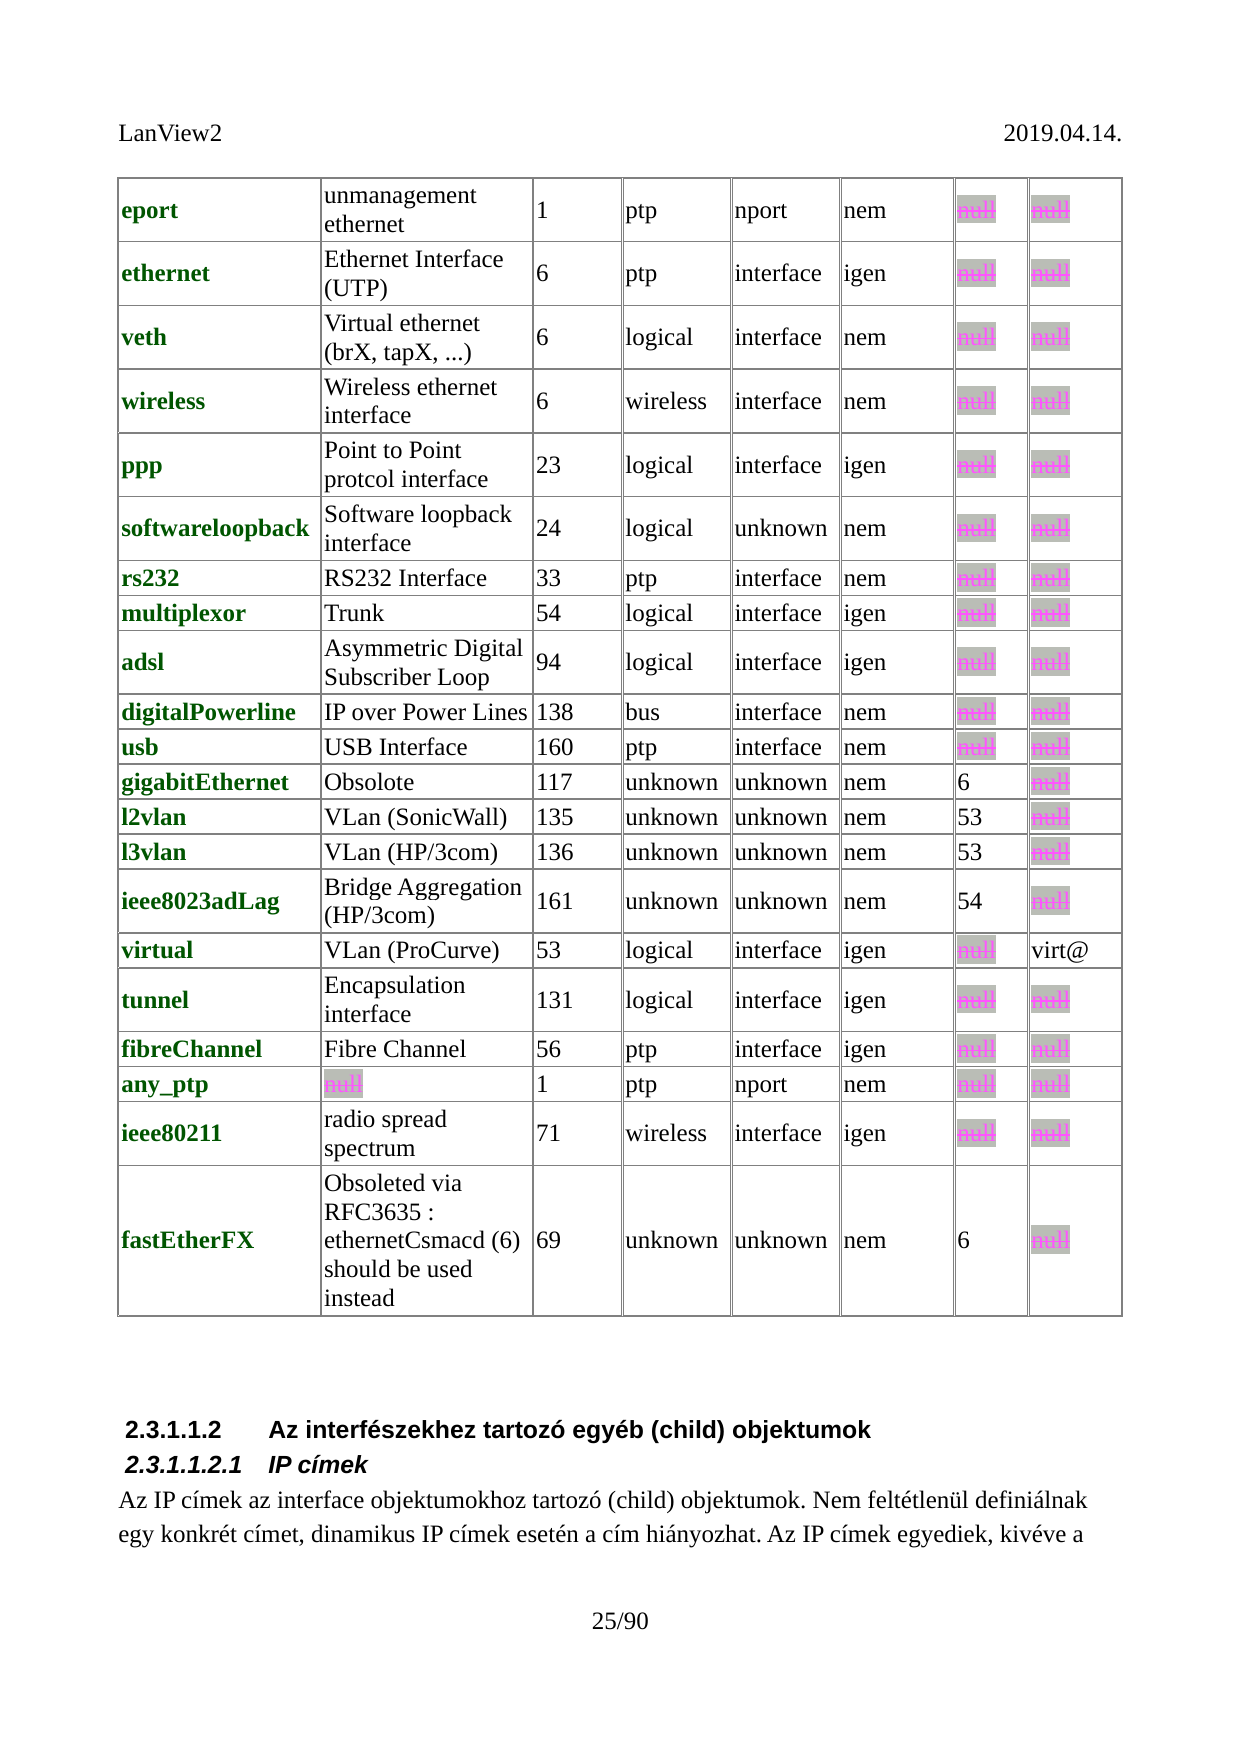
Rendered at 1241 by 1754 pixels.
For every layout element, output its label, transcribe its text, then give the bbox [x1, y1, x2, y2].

table_cell null [1030, 242, 1121, 304]
table_cell fastEtherFX [119, 1166, 320, 1314]
table_cell logical [624, 306, 730, 368]
table_cell null [1030, 695, 1121, 728]
table_cell interface [733, 306, 839, 368]
table_cell null [1030, 835, 1121, 868]
subtitle IP címek [118, 1450, 1122, 1479]
table_cell radio spread spectrum [322, 1102, 532, 1164]
table_cell igen [842, 631, 953, 693]
table_cell null [1030, 179, 1121, 241]
table_cell null [1030, 497, 1121, 559]
table_cell RS232 Interface [322, 561, 532, 594]
table_cell 69 [534, 1166, 621, 1314]
table_cell fibreChannel [119, 1032, 320, 1066]
table_cell igen [842, 242, 953, 304]
table_cell interface [733, 434, 839, 496]
table_cell ptp [624, 1032, 730, 1066]
table_cell unknown [624, 765, 730, 798]
table_cell ieee80211 [119, 1102, 320, 1164]
table_cell Encapsulation interface [322, 969, 532, 1031]
table_cell nem [842, 1166, 953, 1314]
table_cell 117 [534, 765, 621, 798]
table_cell null [1030, 596, 1121, 629]
table_cell Point to Point protcol interface [322, 434, 532, 496]
table_cell null [1030, 1166, 1121, 1314]
table_cell null [1030, 1032, 1121, 1066]
table_cell 6 [534, 242, 621, 304]
table_cell null [956, 497, 1027, 559]
table_cell null [956, 1067, 1027, 1101]
table_cell nport [733, 1067, 839, 1101]
table_cell VLan (ProCurve) [322, 934, 532, 967]
table_cell nem [842, 870, 953, 932]
table_cell wireless [119, 370, 320, 432]
table_cell nport [733, 179, 839, 241]
table_cell null [322, 1067, 532, 1101]
table_cell null [1030, 969, 1121, 1031]
table_cell 1 [534, 1067, 621, 1101]
table_cell virtual [119, 934, 320, 967]
table_cell null [956, 695, 1027, 728]
table_cell null [1030, 1102, 1121, 1164]
table_cell null [956, 561, 1027, 594]
subtitle Az interfészekhez tartozó egyéb (child) objektumok [118, 1416, 1122, 1444]
table_cell ptp [624, 242, 730, 304]
table_cell nem [842, 695, 953, 728]
table_cell igen [842, 434, 953, 496]
table_cell null [1030, 765, 1121, 798]
table_cell interface [733, 1032, 839, 1066]
table_cell USB Interface [322, 730, 532, 763]
table_cell unknown [624, 870, 730, 932]
table_cell null [956, 370, 1027, 432]
table_cell 136 [534, 835, 621, 868]
table_cell igen [842, 596, 953, 629]
table_cell interface [733, 730, 839, 763]
table_cell adsl [119, 631, 320, 693]
table_cell null [956, 1102, 1027, 1164]
table_cell 94 [534, 631, 621, 693]
table_cell interface [733, 631, 839, 693]
table_cell VLan (HP/3com) [322, 835, 532, 868]
table_cell logical [624, 596, 730, 629]
table_cell gigabitEthernet [119, 765, 320, 798]
table_cell 6 [956, 1166, 1027, 1314]
table_cell null [1030, 631, 1121, 693]
table_cell logical [624, 969, 730, 1031]
table_cell virt@ [1030, 934, 1121, 967]
table_cell interface [733, 695, 839, 728]
table_cell softwareloopback [119, 497, 320, 559]
table_cell Obsolote [322, 765, 532, 798]
table_cell interface [733, 370, 839, 432]
table_cell null [956, 596, 1027, 629]
table_cell Obsoleted via RFC3635 : ethernetCsmacd (6) should be used instead [322, 1166, 532, 1314]
table_cell Wireless ethernet interface [322, 370, 532, 432]
table_cell logical [624, 934, 730, 967]
table_cell null [956, 1032, 1027, 1066]
table_cell ptp [624, 730, 730, 763]
table_cell 54 [534, 596, 621, 629]
table_cell usb [119, 730, 320, 763]
table_cell ethernet [119, 242, 320, 304]
table_cell unmanagement ethernet [322, 179, 532, 241]
table_cell Fibre Channel [322, 1032, 532, 1066]
table_cell unknown [733, 800, 839, 833]
table_cell null [1030, 800, 1121, 833]
table_cell igen [842, 969, 953, 1031]
table_cell ieee8023adLag [119, 870, 320, 932]
table_cell Bridge Aggregation (HP/3com) [322, 870, 532, 932]
table_cell ppp [119, 434, 320, 496]
table_cell null [1030, 370, 1121, 432]
table_cell unknown [733, 870, 839, 932]
table_cell multiplexor [119, 596, 320, 629]
table_cell unknown [733, 835, 839, 868]
table_cell any_ptp [119, 1067, 320, 1101]
table_cell null [956, 434, 1027, 496]
table_cell interface [733, 561, 839, 594]
table_cell Ethernet Interface (UTP) [322, 242, 532, 304]
table_cell unknown [624, 800, 730, 833]
table_cell Software loopback interface [322, 497, 532, 559]
table_cell 160 [534, 730, 621, 763]
table_cell null [956, 242, 1027, 304]
table_cell digitalPowerline [119, 695, 320, 728]
table_cell igen [842, 1102, 953, 1164]
table_cell wireless [624, 1102, 730, 1164]
table_cell tunnel [119, 969, 320, 1031]
table_cell null [956, 969, 1027, 1031]
table_cell ptp [624, 561, 730, 594]
table_cell 161 [534, 870, 621, 932]
table_cell null [956, 730, 1027, 763]
table_cell 53 [956, 835, 1027, 868]
table_cell 24 [534, 497, 621, 559]
table_cell Virtual ethernet (brX, tapX, ...) [322, 306, 532, 368]
table_cell igen [842, 1032, 953, 1066]
table_cell logical [624, 631, 730, 693]
table_cell nem [842, 730, 953, 763]
table_cell nem [842, 370, 953, 432]
table_cell 53 [534, 934, 621, 967]
table_cell interface [733, 934, 839, 967]
table_cell interface [733, 1102, 839, 1164]
table_cell interface [733, 969, 839, 1031]
table_cell 54 [956, 870, 1027, 932]
table_cell null [1030, 870, 1121, 932]
table_cell null [1030, 561, 1121, 594]
table_cell nem [842, 306, 953, 368]
table_cell 131 [534, 969, 621, 1031]
table_cell 6 [534, 306, 621, 368]
table_cell 71 [534, 1102, 621, 1164]
table_cell logical [624, 497, 730, 559]
table_cell 135 [534, 800, 621, 833]
table_cell l2vlan [119, 800, 320, 833]
table_cell 53 [956, 800, 1027, 833]
table_cell nem [842, 179, 953, 241]
table_cell IP over Power Lines [322, 695, 532, 728]
table_cell null [1030, 730, 1121, 763]
table_cell nem [842, 835, 953, 868]
table_cell 56 [534, 1032, 621, 1066]
table_cell null [956, 631, 1027, 693]
table_cell unknown [624, 1166, 730, 1314]
table_cell null [956, 934, 1027, 967]
table_cell 23 [534, 434, 621, 496]
table_cell 1 [534, 179, 621, 241]
table_cell interface [733, 242, 839, 304]
table_cell null [1030, 306, 1121, 368]
table_cell bus [624, 695, 730, 728]
table_cell unknown [624, 835, 730, 868]
table_cell wireless [624, 370, 730, 432]
table_cell igen [842, 934, 953, 967]
table_cell 138 [534, 695, 621, 728]
table_cell 6 [534, 370, 621, 432]
table_cell null [1030, 434, 1121, 496]
table_cell Asymmetric Digital Subscriber Loop [322, 631, 532, 693]
table_cell null [1030, 1067, 1121, 1101]
table_cell veth [119, 306, 320, 368]
table_cell nem [842, 765, 953, 798]
table_cell unknown [733, 497, 839, 559]
table_cell null [956, 306, 1027, 368]
text Az IP címek az interface objektumokhoz tartozó (child) objektumok. Nem feltétlenül definiálnak egy konkrét címet, dinamikus IP címek esetén a cím hiányozhat. Az IP címek egyediek, kivéve a [118, 1485, 1122, 1548]
table_cell logical [624, 434, 730, 496]
table_cell nem [842, 497, 953, 559]
table_cell Trunk [322, 596, 532, 629]
table_cell l3vlan [119, 835, 320, 868]
table_cell unknown [733, 1166, 839, 1314]
table_cell 33 [534, 561, 621, 594]
table_cell VLan (SonicWall) [322, 800, 532, 833]
table_cell 6 [956, 765, 1027, 798]
table_cell eport [119, 179, 320, 241]
table_cell ptp [624, 179, 730, 241]
table_cell ptp [624, 1067, 730, 1101]
table_cell rs232 [119, 561, 320, 594]
table_cell nem [842, 800, 953, 833]
table_cell null [956, 179, 1027, 241]
table_cell interface [733, 596, 839, 629]
table_cell nem [842, 1067, 953, 1101]
table_cell unknown [733, 765, 839, 798]
table_cell nem [842, 561, 953, 594]
